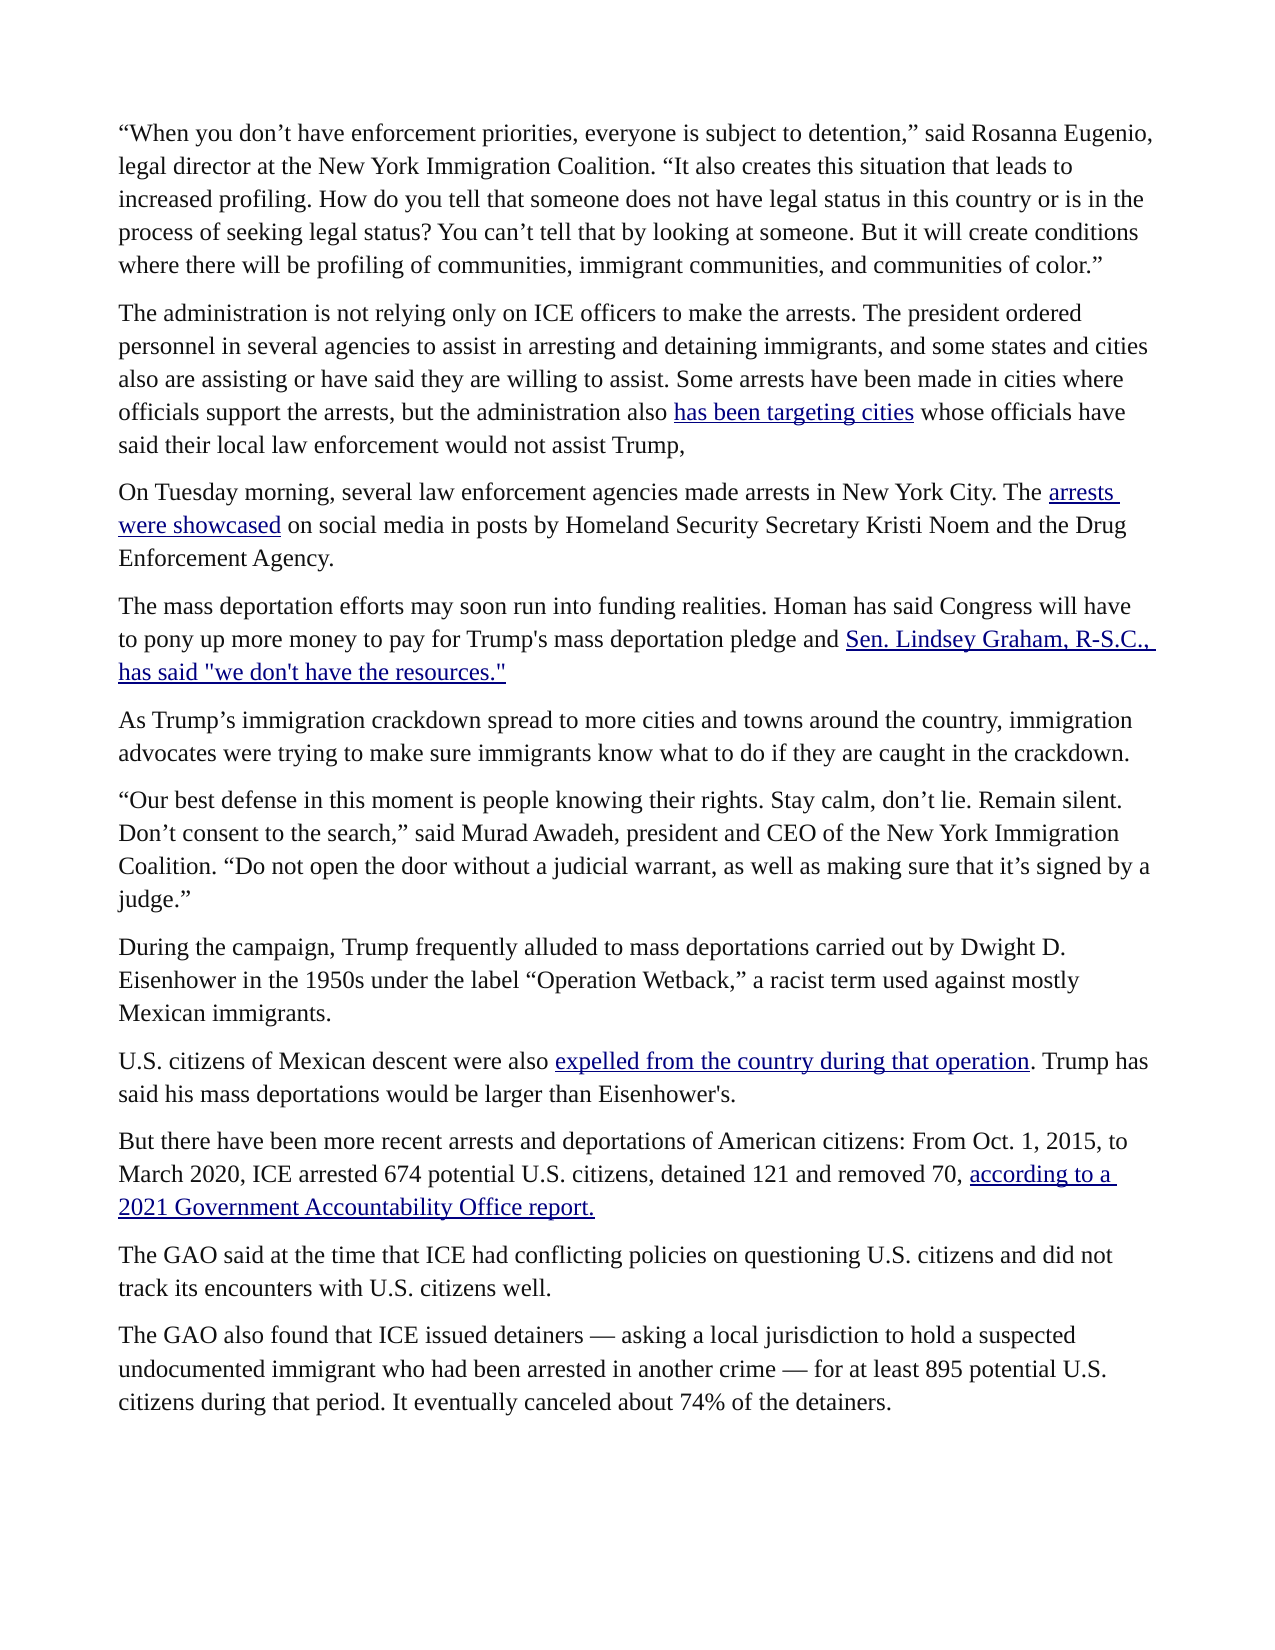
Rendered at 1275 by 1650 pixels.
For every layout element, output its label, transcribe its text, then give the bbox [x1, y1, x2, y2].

text On Tuesday morning, several law enforcement agencies made arrests in New York City. The arrests were showcased on social media in posts by Homeland Security Secretary Kristi Noem and the Drug Enforcement Agency. [118, 477, 1157, 572]
text The mass deportation efforts may soon run into funding realities. Homan has said Congress will have to pony up more money to pay for Trump's mass deportation pledge and Sen. Lindsey Graham, R-S.C., has said "we don't have the resources." [118, 591, 1157, 686]
text The GAO said at the time that ICE had conflicting policies on questioning U.S. citizens and did not track its encounters with U.S. citizens well. [118, 1240, 1157, 1302]
text The administration is not relying only on ICE officers to make the arrests. The president ordered personnel in several agencies to assist in arresting and detaining immigrants, and some states and cities also are assisting or have said they are willing to assist. Some arrests have been made in cities where officials support the arrests, but the administration also has been targeting cities whose officials have said their local law enforcement would not assist Trump, [118, 298, 1157, 459]
text As Trump’s immigration crackdown spread to more cities and towns around the country, immigration advocates were trying to make sure immigrants know what to do if they are caught in the crackdown. [118, 705, 1157, 767]
text “Our best defense in this moment is people knowing their rights. Stay calm, don’t lie. Remain silent. Don’t consent to the search,” said Murad Awadeh, president and CEO of the New York Immigration Coalition. “Do not open the door without a judicial warrant, as well as making sure that it’s signed by a judge.” [118, 785, 1157, 913]
text “When you don’t have enforcement priorities, everyone is subject to detention,” said Rosanna Eugenio, legal director at the New York Immigration Coalition. “It also creates this situation that leads to increased profiling. How do you tell that someone does not have legal status in this country or is in the process of seeking legal status? You can’t tell that by looking at someone. But it will create conditions where there will be profiling of communities, immigrant communities, and communities of color.” [118, 118, 1157, 279]
text U.S. citizens of Mexican descent were also expelled from the country during that operation. Trump has said his mass deportations would be larger than Eisenhower's. [118, 1046, 1157, 1107]
text During the campaign, Trump frequently alluded to mass deportations carried out by Dwight D. Eisenhower in the 1950s under the label “Operation Wetback,” a racist term used against mostly Mexican immigrants. [118, 932, 1157, 1027]
text The GAO also found that ICE issued detainers — asking a local jurisdiction to hold a suspected undocumented immigrant who had been arrested in another crime — for at least 895 potential U.S. citizens during that period. It eventually canceled about 74% of the detainers. [118, 1321, 1157, 1415]
text But there have been more recent arrests and deportations of American citizens: From Oct. 1, 2015, to March 2020, ICE arrested 674 potential U.S. citizens, detained 121 and removed 70, according to a 2021 Government Accountability Office report. [118, 1126, 1157, 1221]
